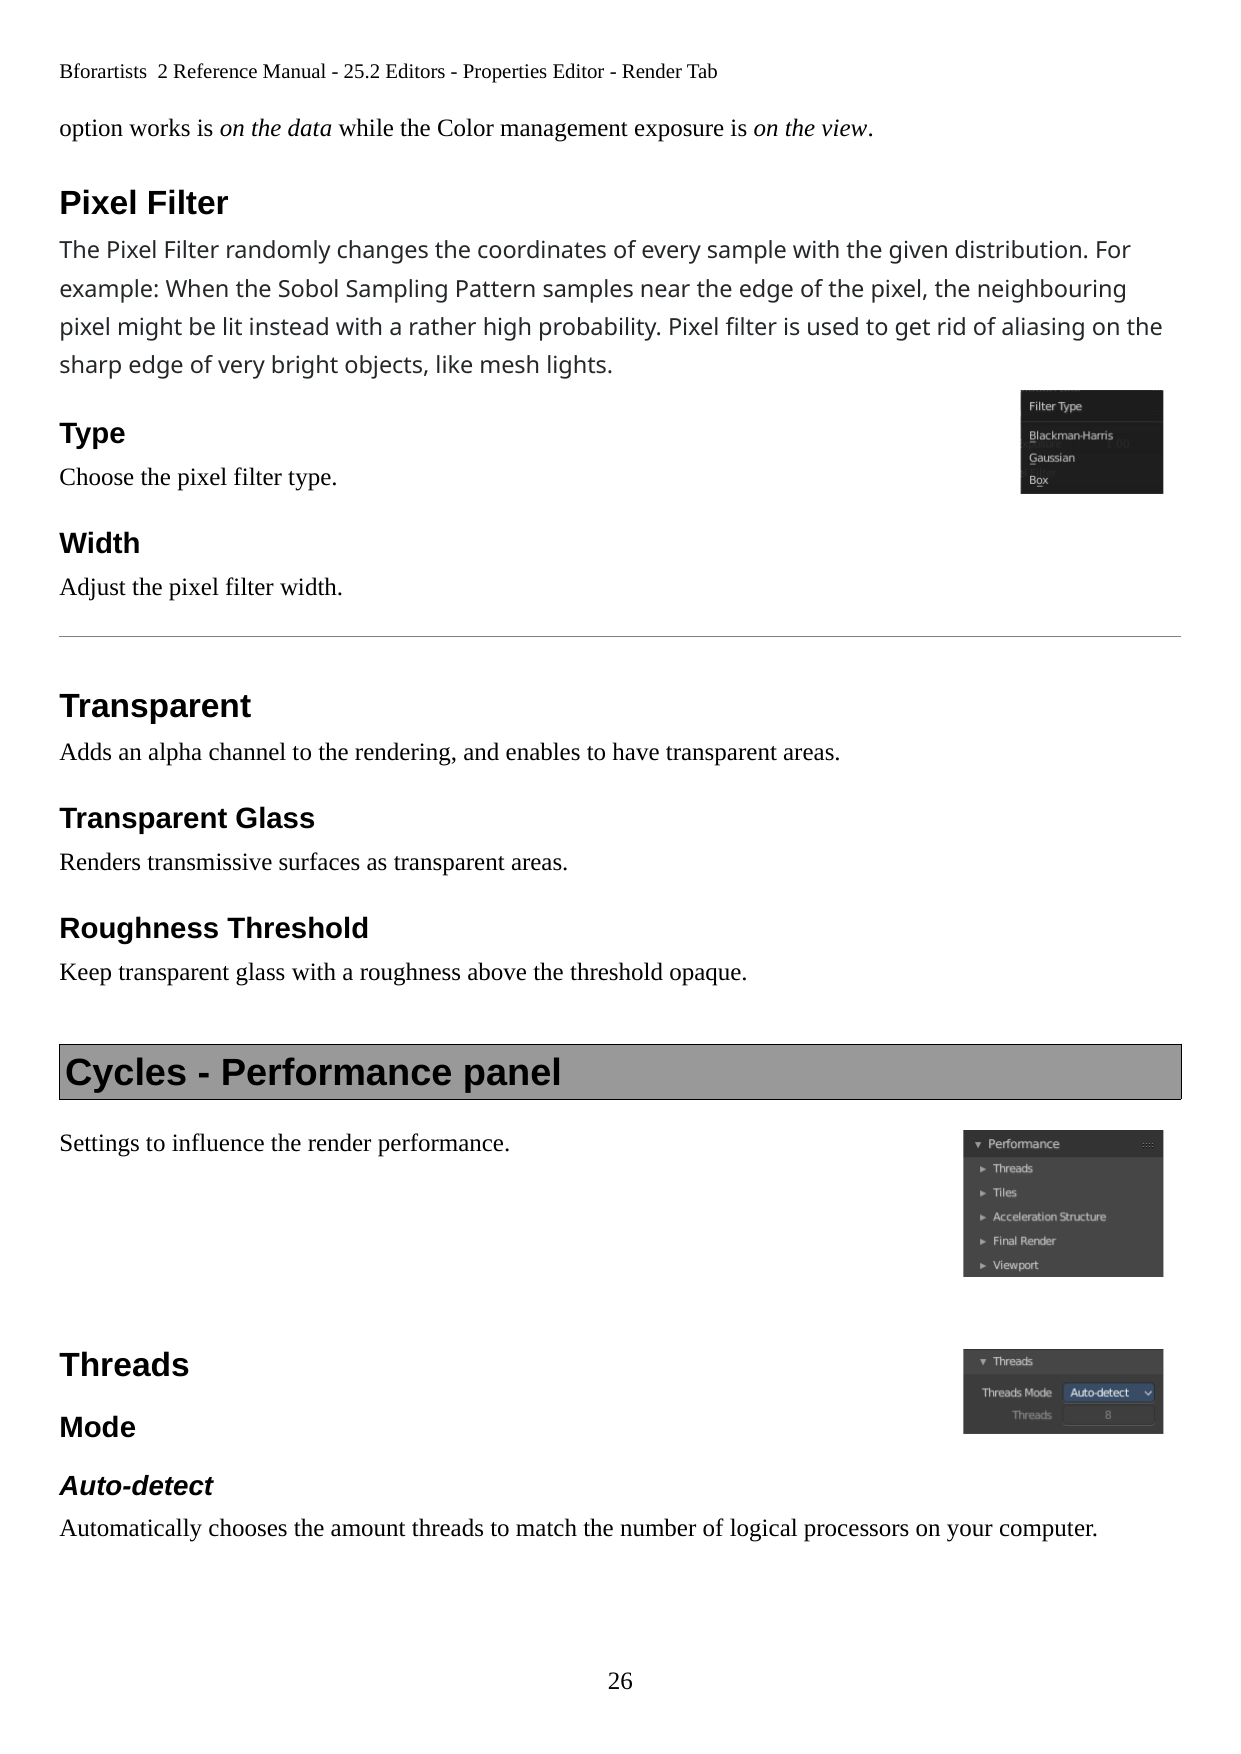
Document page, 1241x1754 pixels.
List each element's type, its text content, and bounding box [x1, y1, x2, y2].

picture [1020, 390, 1164, 494]
subtitle Pixel Filter [59, 182, 1181, 221]
picture [963, 1349, 1164, 1434]
subtitle Threads [59, 1345, 1181, 1383]
subtitle Roughness Threshold [59, 911, 1181, 945]
text Adds an alpha channel to the rendering, and enables to have transparent areas. [59, 737, 1181, 766]
text Automatically chooses the amount threads to match the number of logical processors on your computer. [59, 1513, 1181, 1542]
subtitle Mode [59, 1410, 1181, 1444]
table_header Cycles - Performance panel [60, 1045, 1181, 1099]
text Keep transparent glass with a roughness above the threshold opaque. [59, 957, 1181, 986]
text option works is on the data while the Color management exposure is on the view. [59, 113, 1181, 141]
subtitle Transparent [59, 686, 1181, 725]
picture [963, 1130, 1164, 1277]
text The Pixel Filter randomly changes the coordinates of every sample with the given distribution. For example: When the Sobol Sampling Pattern samples near the edge of the pixel, the neighbouring pixel might be lit instead with a rather high probability. Pixel filter is used to get rid of aliasing on the sharp edge of very bright objects, like mesh lights. [59, 234, 1181, 381]
subtitle Width [59, 526, 1181, 560]
text Renders transmissive surfaces as transparent areas. [59, 847, 1181, 876]
subtitle Type [59, 416, 1020, 450]
text Adjust the pixel filter width. [59, 572, 1181, 601]
text Choose the pixel filter type. [59, 462, 1020, 491]
subtitle Transparent Glass [59, 801, 1181, 835]
subtitle Auto-detect [59, 1469, 1181, 1501]
subtitle [1164, 416, 1181, 450]
text Settings to influence the render performance. [59, 1128, 1181, 1156]
